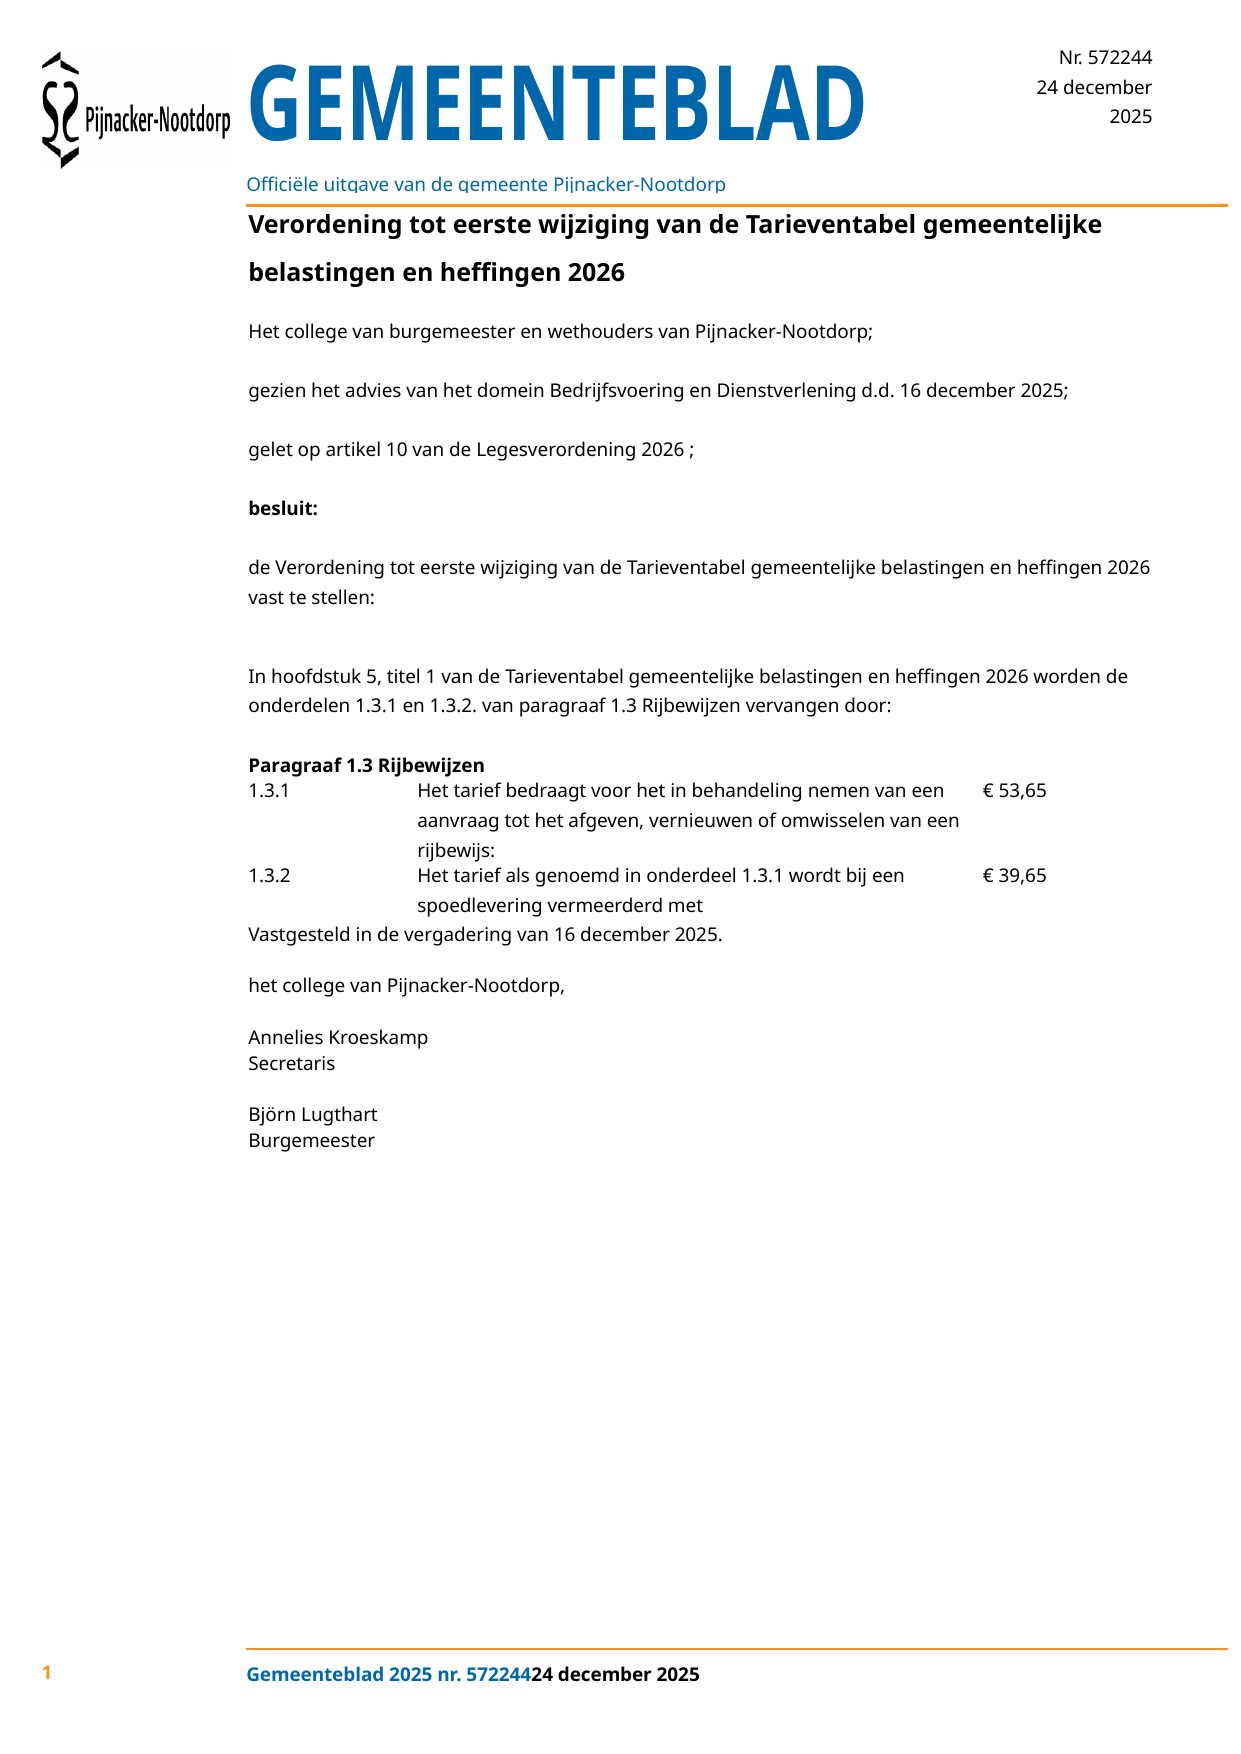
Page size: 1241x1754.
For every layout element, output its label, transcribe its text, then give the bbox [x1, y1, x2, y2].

table_cell Het tarief als genoemd in onderdeel 1.3.1 wordt bij een spoedlevering vermeerderd met [417, 863, 983, 918]
text Burgemeester [248, 1127, 1152, 1153]
table_cell 1.3.1 [248, 778, 417, 862]
text het college van Pijnacker-Nootdorp, [248, 972, 1152, 998]
text Secretaris [248, 1050, 1152, 1075]
text Annelies Kroeskamp [248, 1024, 1152, 1050]
picture [41, 47, 231, 172]
text de Verordening tot eerste wijziging van de Tarieventabel gemeentelijke belastingen en heffingen 2026 vast te stellen: [248, 554, 1152, 610]
table_cell € 39,65 [983, 863, 1152, 918]
text Björn Lugthart [248, 1101, 1152, 1127]
text Verordening tot eerste wijziging van de Tarieventabel gemeentelijke belastingen en heffingen 2026 [248, 207, 1152, 288]
text In hoofdstuk 5, titel 1 van de Tarieventabel gemeentelijke belastingen en heffingen 2026 worden de onderdelen 1.3.1 en 1.3.2. van paragraaf 1.3 Rijbewijzen vervangen door: [248, 663, 1152, 718]
table_header Paragraaf 1.3 Rijbewijzen [248, 752, 1152, 778]
text Vastgesteld in de vergadering van 16 december 2025. [248, 921, 1152, 947]
table_cell 1.3.2 [248, 863, 417, 918]
text besluit: [248, 495, 1152, 521]
text gezien het advies van het domein Bedrijfsvoering en Dienstverlening d.d. 16 december 2025; [248, 377, 1152, 403]
text Het college van burgemeester en wethouders van Pijnacker-Nootdorp; [248, 318, 1152, 344]
table_cell € 53,65 [983, 778, 1152, 862]
text gelet op artikel 10 van de Legesverordening 2026 ; [248, 436, 1152, 462]
table_cell Het tarief bedraagt voor het in behandeling nemen van een aanvraag tot het afgeven, vernieuwen of omwisselen van een rijbewijs: [417, 778, 983, 862]
